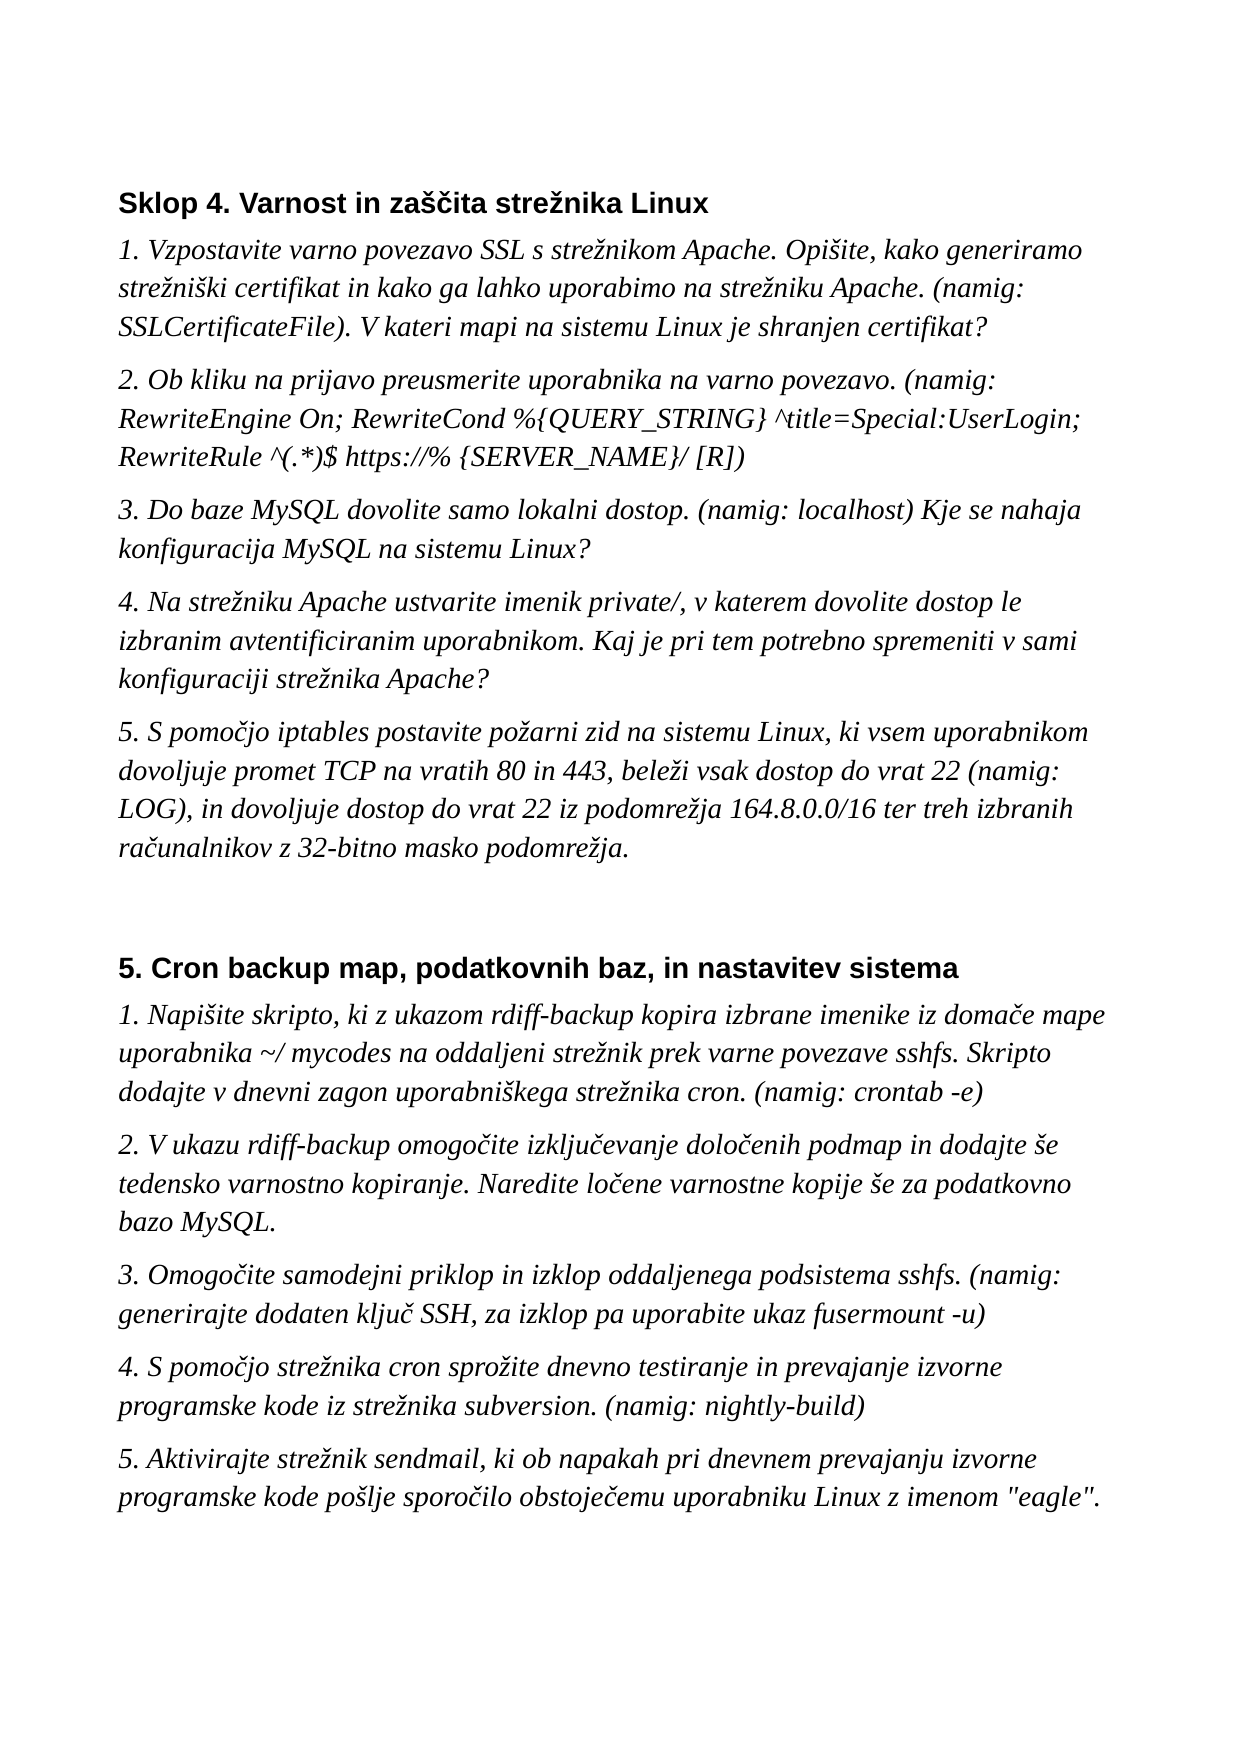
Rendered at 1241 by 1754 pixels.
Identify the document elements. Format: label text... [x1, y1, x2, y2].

text 5. S pomočjo iptables postavite požarni zid na sistemu Linux, ki vsem uporabnikom dovoljuje promet TCP na vratih 80 in 443, beleži vsak dostop do vrat 22 (namig: LOG), in dovoljuje dostop do vrat 22 iz podomrežja 164.8.0.0/16 ter treh izbranih računalnikov z 32-bitno masko podomrežja. [118, 714, 1122, 863]
text 1. Napišite skripto, ki z ukazom rdiff-backup kopira izbrane imenike iz domače mape uporabnika ~/ mycodes na oddaljeni strežnik prek varne povezave sshfs. Skripto dodajte v dnevni zagon uporabniškega strežnika cron. (namig: crontab -e) [118, 997, 1122, 1108]
text 2. Ob kliku na prijavo preusmerite uporabnika na varno povezavo. (namig: RewriteEngine On; RewriteCond %{QUERY_STRING} ^title=Special:UserLogin; RewriteRule ^(.*)$ https://% {SERVER_NAME}/ [R]) [118, 362, 1122, 473]
subtitle Sklop 4. Varnost in zaščita strežnika Linux [118, 186, 1122, 219]
text 4. Na strežniku Apache ustvarite imenik private/, v katerem dovolite dostop le izbranim avtentificiranim uporabnikom. Kaj je pri tem potrebno spremeniti v sami konfiguraciji strežnika Apache? [118, 584, 1122, 695]
text 5. Aktivirajte strežnik sendmail, ki ob napakah pri dnevnem prevajanju izvorne programske kode pošlje sporočilo obstoječemu uporabniku Linux z imenom "eagle". [118, 1441, 1122, 1513]
text 2. V ukazu rdiff-backup omogočite izključevanje določenih podmap in dodajte še tedensko varnostno kopiranje. Naredite ločene varnostne kopije še za podatkovno bazo MySQL. [118, 1127, 1122, 1238]
text 3. Do baze MySQL dovolite samo lokalni dostop. (namig: localhost) Kje se nahaja konfiguracija MySQL na sistemu Linux? [118, 492, 1122, 564]
subtitle 5. Cron backup map, podatkovnih baz, in nastavitev sistema [118, 951, 1122, 984]
text 1. Vzpostavite varno povezavo SSL s strežnikom Apache. Opišite, kako generiramo strežniški certifikat in kako ga lahko uporabimo na strežniku Apache. (namig: SSLCertificateFile). V kateri mapi na sistemu Linux je shranjen certifikat? [118, 232, 1122, 343]
text 4. S pomočjo strežnika cron sprožite dnevno testiranje in prevajanje izvorne programske kode iz strežnika subversion. (namig: nightly-build) [118, 1349, 1122, 1421]
text 3. Omogočite samodejni priklop in izklop oddaljenega podsistema sshfs. (namig: generirajte dodaten ključ SSH, za izklop pa uporabite ukaz fusermount -u) [118, 1257, 1122, 1329]
